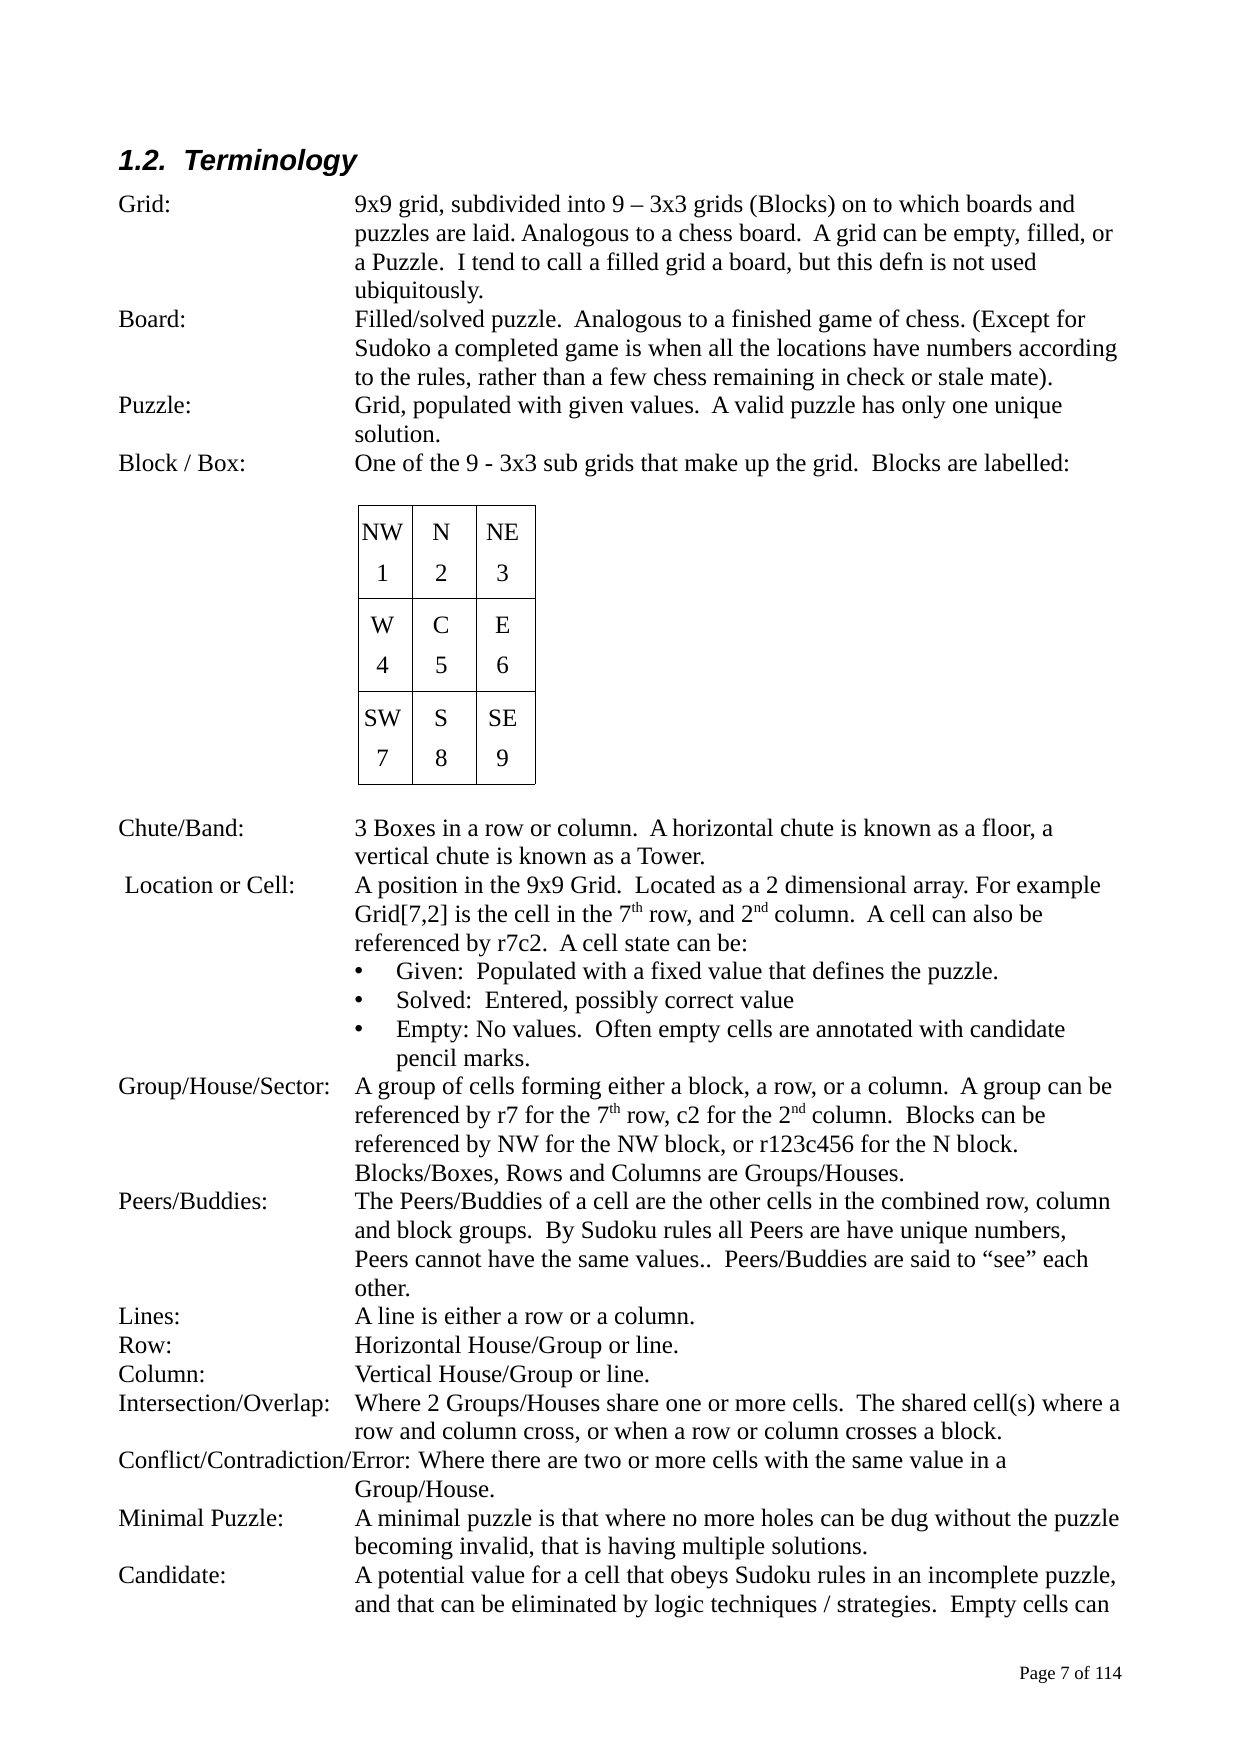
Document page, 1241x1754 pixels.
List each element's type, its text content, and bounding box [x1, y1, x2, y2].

table_cell E 6 [477, 599, 535, 691]
text Lines: A line is either a row or a column. [118, 1301, 1122, 1330]
text Board: Filled/solved puzzle. Analogous to a finished game of chess. (Except for Sudoko a completed game is when all the locations have numbers according to the rules, rather than a few chess remaining in check or stale mate). [118, 304, 1122, 390]
text Minimal Puzzle: A minimal puzzle is that where no more holes can be dug without the puzzle becoming invalid, that is having multiple solutions. [118, 1503, 1122, 1560]
text Candidate: A potential value for a cell that obeys Sudoku rules in an incomplete puzzle, and that can be eliminated by logic techniques / strategies. Empty cells can [118, 1560, 1122, 1618]
list Given: Populated with a fixed value that defines the puzzle. [354, 956, 1122, 985]
text Peers/Buddies: The Peers/Buddies of a cell are the other cells in the combined row, column and block groups. By Sudoku rules all Peers are have unique numbers, Peers cannot have the same values.. Peers/Buddies are said to “see” each other. [118, 1186, 1122, 1301]
table_header N 2 [413, 506, 476, 598]
table_cell SE 9 [477, 692, 535, 784]
subtitle Terminology [118, 143, 1122, 177]
table_cell S 8 [413, 692, 476, 784]
text Column: Vertical House/Group or line. [118, 1359, 1122, 1388]
table_cell SW 7 [359, 692, 412, 784]
text Conflict/Contradiction/Error: Where there are two or more cells with the same value in a Group/House. [118, 1445, 1122, 1503]
table_cell W 4 [359, 599, 412, 691]
text Intersection/Overlap: Where 2 Groups/Houses share one or more cells. The shared cell(s) where a row and column cross, or when a row or column crosses a block. [118, 1388, 1122, 1445]
text Group/House/Sector: A group of cells forming either a block, a row, or a column. A group can be referenced by r7 for the 7th row, c2 for the 2nd column. Blocks can be referenced by NW for the NW block, or r123c456 for the N block. Blocks/Boxes, Rows and Columns are Groups/Houses. [118, 1071, 1122, 1186]
text Row: Horizontal House/Group or line. [118, 1330, 1122, 1359]
table_header NE 3 [477, 506, 535, 598]
text Block / Box: One of the 9 - 3x3 sub grids that make up the grid. Blocks are labelled: [118, 448, 1122, 477]
list Empty: No values. Often empty cells are annotated with candidate pencil marks. [354, 1014, 1122, 1071]
table_cell C 5 [413, 599, 476, 691]
text Chute/Band: 3 Boxes in a row or column. A horizontal chute is known as a floor, a vertical chute is known as a Tower. [118, 813, 1122, 870]
table_header NW 1 [359, 506, 412, 598]
list Solved: Entered, possibly correct value [354, 985, 1122, 1014]
text Puzzle: Grid, populated with given values. A valid puzzle has only one unique solution. [118, 390, 1122, 448]
text Location or Cell: A position in the 9x9 Grid. Located as a 2 dimensional array. For example Grid[7,2] is the cell in the 7th row, and 2nd column. A cell can also be referenced by r7c2. A cell state can be: [118, 870, 1122, 956]
text Grid: 9x9 grid, subdivided into 9 – 3x3 grids (Blocks) on to which boards and puzzles are laid. Analogous to a chess board. A grid can be empty, filled, or a Puzzle. I tend to call a filled grid a board, but this defn is not used ubiquitously. [118, 189, 1122, 304]
